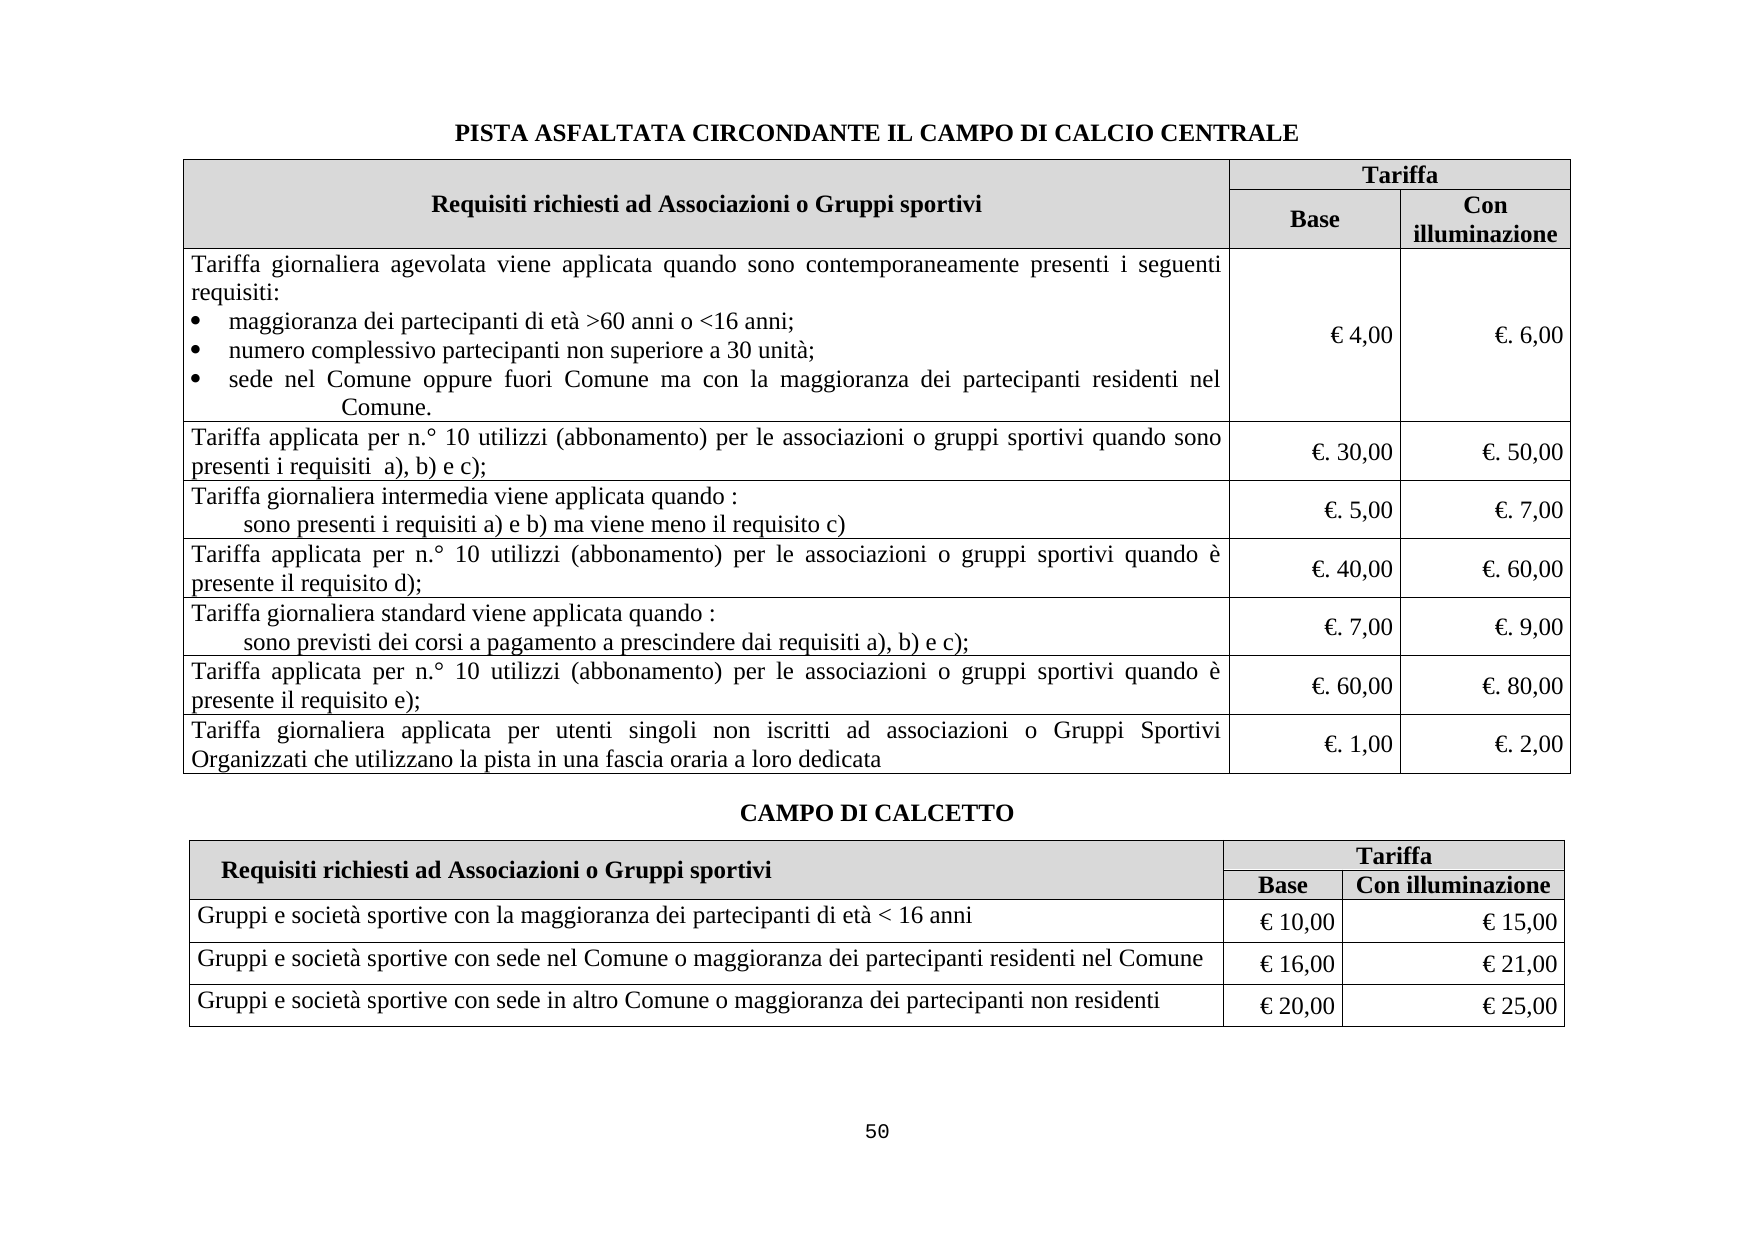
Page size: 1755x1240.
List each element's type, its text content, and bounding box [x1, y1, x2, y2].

table_cell Tariffa applicata per n.° 10 utilizzi (abbonamento) per le associazioni o gruppi sportivi quando sono presenti i requisiti a), b) e c); [184, 422, 1229, 480]
table_cell € 20,00 [1224, 985, 1342, 1026]
table_header Requisiti richiesti ad Associazioni o Gruppi sportivi [184, 160, 1229, 248]
table_cell € 16,00 [1224, 943, 1342, 984]
table_header Tariffa [1224, 841, 1564, 869]
table_cell Gruppi e società sportive con sede in altro Comune o maggioranza dei partecipanti non residenti [190, 985, 1223, 1026]
table_cell Gruppi e società sportive con la maggioranza dei partecipanti di età < 16 anni [190, 900, 1223, 942]
table_cell €. 6,00 [1401, 249, 1570, 421]
table_cell €. 7,00 [1401, 481, 1570, 538]
table_cell Tariffa giornaliera intermedia viene applicata quando : sono presenti i requisiti a) e b) ma viene meno il requisito c) [184, 481, 1229, 538]
table_cell €. 80,00 [1401, 656, 1570, 714]
text CAMPO DI CALCETTO [59, 798, 1695, 827]
table_cell Tariffa giornaliera applicata per utenti singoli non iscritti ad associazioni o Gruppi Sportivi Organizzati che utilizzano la pista in una fascia oraria a loro dedicata [184, 715, 1229, 772]
table_cell €. 9,00 [1401, 598, 1570, 655]
table_cell €. 5,00 [1230, 481, 1400, 538]
table_cell € 10,00 [1224, 900, 1342, 942]
table_cell €. 50,00 [1401, 422, 1570, 480]
table_header Requisiti richiesti ad Associazioni o Gruppi sportivi [190, 841, 1223, 899]
table_cell Base [1230, 190, 1400, 248]
table_cell €. 60,00 [1230, 656, 1400, 714]
table_cell Base [1224, 871, 1342, 899]
table_cell Tariffa applicata per n.° 10 utilizzi (abbonamento) per le associazioni o gruppi sportivi quando è presente il requisito e); [184, 656, 1229, 714]
table_cell Gruppi e società sportive con sede nel Comune o maggioranza dei partecipanti residenti nel Comune [190, 943, 1223, 984]
table_cell € 21,00 [1343, 943, 1564, 984]
table_cell Tariffa giornaliera standard viene applicata quando : sono previsti dei corsi a pagamento a prescindere dai requisiti a), b) e c); [184, 598, 1229, 655]
table_header Tariffa [1230, 160, 1570, 189]
table_cell €. 7,00 [1230, 598, 1400, 655]
table_cell €. 60,00 [1401, 539, 1570, 597]
table_cell € 4,00 [1230, 249, 1400, 421]
table_cell Con illuminazione [1401, 190, 1570, 248]
table_cell €. 30,00 [1230, 422, 1400, 480]
table_cell €. 1,00 [1230, 715, 1400, 772]
table_cell Tariffa giornaliera agevolata viene applicata quando sono contemporaneamente presenti i seguenti requisiti: maggioranza dei partecipanti di età >60 anni o <16 anni; numero complessivo partecipanti non superiore a 30 unità; sede nel Comune oppure fuori Comune ma con la maggioranza dei partecipanti residenti nel Comune. [184, 249, 1229, 421]
table_cell € 25,00 [1343, 985, 1564, 1026]
table_cell €. 2,00 [1401, 715, 1570, 772]
table_cell Tariffa applicata per n.° 10 utilizzi (abbonamento) per le associazioni o gruppi sportivi quando è presente il requisito d); [184, 539, 1229, 597]
table_cell €. 40,00 [1230, 539, 1400, 597]
table_cell Con illuminazione [1343, 871, 1564, 899]
text PISTA ASFALTATA CIRCONDANTE IL CAMPO DI CALCIO CENTRALE [59, 118, 1695, 147]
table_cell € 15,00 [1343, 900, 1564, 942]
